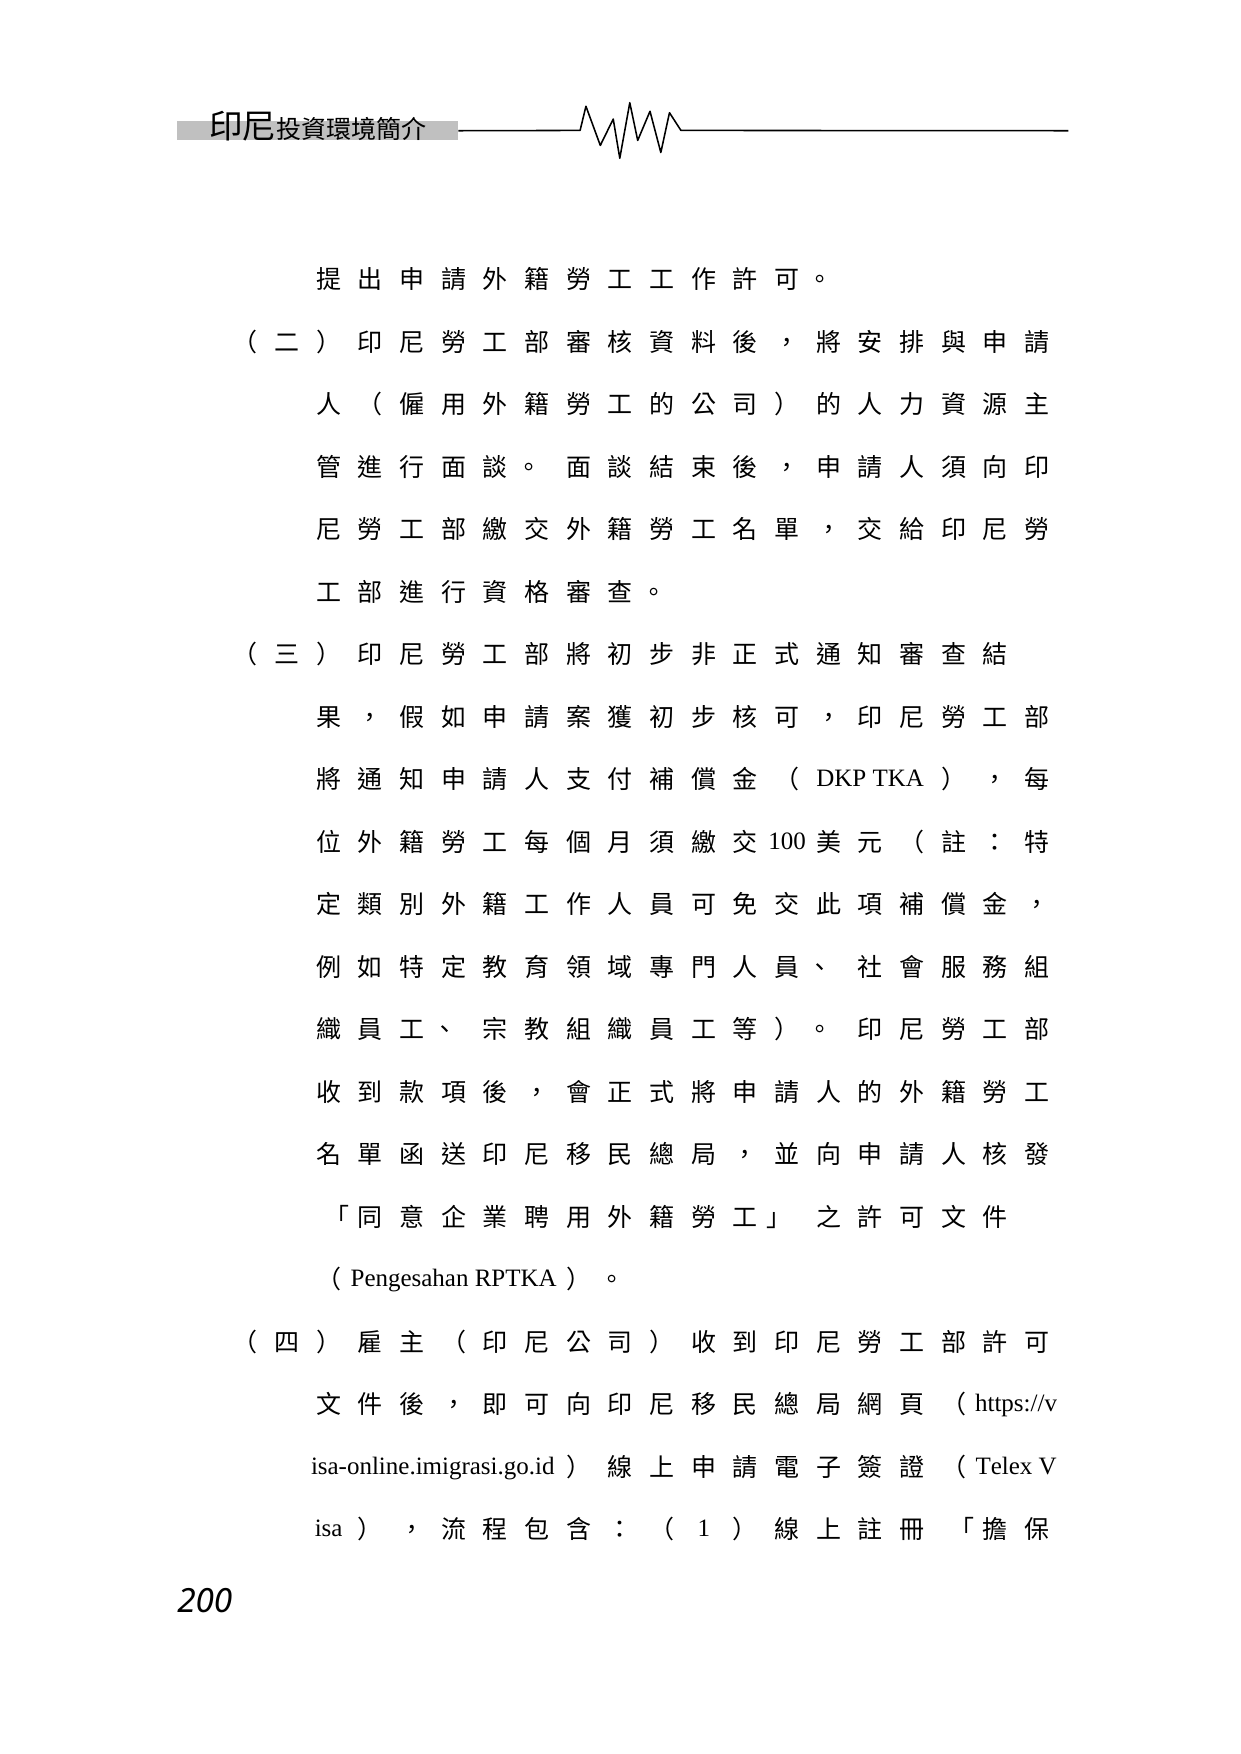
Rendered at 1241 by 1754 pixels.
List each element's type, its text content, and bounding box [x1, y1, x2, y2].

text （三）印尼勞工部將初步非正式通知審查結果，假如申請案獲初步核可，印尼勞工部將通知申請人支付補償金（DKP TKA），每位外籍勞工每個月須繳交100美元（註：特定類別外籍工作人員可免交此項補償金，例如特定教育領域專門人員、社會服務組織員工、宗教組織員工等）。印尼勞工部收到款項後，會正式將申請人的外籍勞工名單函送印尼移民總局，並向申請人核發「同意企業聘用外籍勞工」之許可文件（Pengesahan RPTKA）。 [207, 611, 1058, 1299]
text 提出申請外籍勞工工作許可。 [207, 236, 1058, 299]
text （二）印尼勞工部審核資料後，將安排與申請人（僱用外籍勞工的公司）的人力資源主管進行面談。面談結束後，申請人須向印尼勞工部繳交外籍勞工名單，交給印尼勞工部進行資格審查。 [207, 299, 1058, 611]
text （四）雇主（印尼公司）收到印尼勞工部許可文件後，即可向印尼移民總局網頁（https://visa-online.imigrasi.go.id）線上申請電子簽證（Telex Visa），流程包含：（1）線上註冊「擔保 [207, 1299, 1058, 1549]
